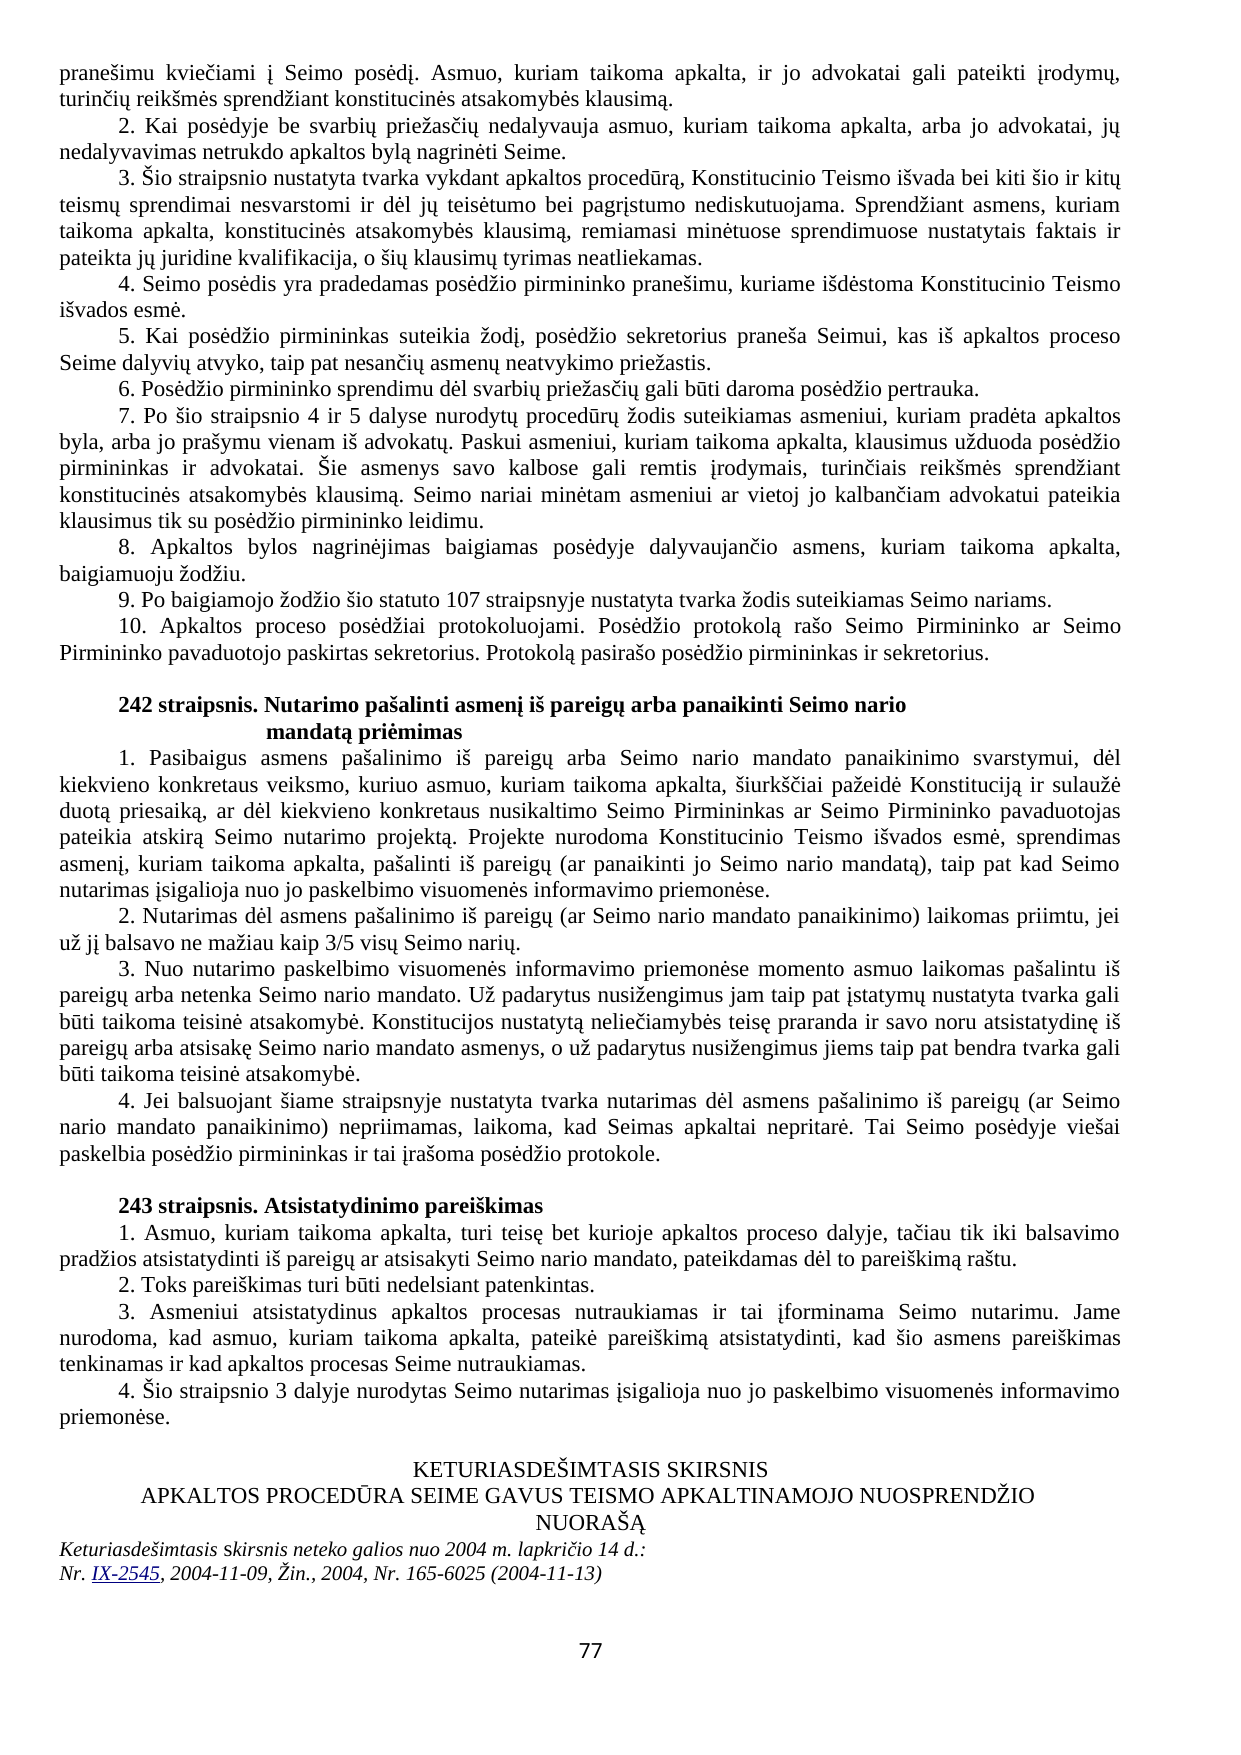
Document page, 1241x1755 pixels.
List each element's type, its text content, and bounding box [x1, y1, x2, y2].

text 1. Pasibaigus asmens pašalinimo iš pareigų arba Seimo nario mandato panaikinimo svarstymui, dėl kiekvieno konkretaus veiksmo, kuriuo asmuo, kuriam taikoma apkalta, šiurkščiai pažeidė Konstituciją ir sulaužė duotą priesaiką, ar dėl kiekvieno konkretaus nusikaltimo Seimo Pirmininkas ar Seimo Pirmininko pavaduotojas pateikia atskirą Seimo nutarimo projektą. Projekte nurodoma Konstitucinio Teismo išvados esmė, sprendimas asmenį, kuriam taikoma apkalta, pašalinti iš pareigų (ar panaikinti jo Seimo nario mandatą), taip pat kad Seimo nutarimas įsigalioja nuo jo paskelbimo visuomenės informavimo priemonėse. [59, 744, 1122, 902]
text 9. Po baigiamojo žodžio šio statuto 107 straipsnyje nustatyta tvarka žodis suteikiamas Seimo nariams. [59, 586, 1122, 612]
text Keturiasdešimtasis skirsnis neteko galios nuo 2004 m. lapkričio 14 d.: [59, 1535, 1122, 1561]
text Nr. IX-2545, 2004-11-09, Žin., 2004, Nr. 165-6025 (2004-11-13) [59, 1561, 1122, 1585]
text nuorašą [59, 1508, 1122, 1535]
text Apkaltos procedūra Seime gavus teismo apkaltinamojo nuosprendžio [59, 1482, 1122, 1508]
text KETURIASDEŠIMTASIS SKIRSNIS [59, 1456, 1122, 1482]
text 2. Nutarimas dėl asmens pašalinimo iš pareigų (ar Seimo nario mandato panaikinimo) laikomas priimtu, jei už jį balsavo ne mažiau kaip 3/5 visų Seimo narių. [59, 902, 1122, 955]
text 4. Seimo posėdis yra pradedamas posėdžio pirmininko pranešimu, kuriame išdėstoma Konstitucinio Teismo išvados esmė. [59, 270, 1122, 323]
text 242 straipsnis. Nutarimo pašalinti asmenį iš pareigų arba panaikinti Seimo nario [59, 692, 1122, 718]
text 243 straipsnis. Atsistatydinimo pareiškimas [59, 1192, 1122, 1219]
text 7. Po šio straipsnio 4 ir 5 dalyse nurodytų procedūrų žodis suteikiamas asmeniui, kuriam pradėta apkaltos byla, arba jo prašymu vienam iš advokatų. Paskui asmeniui, kuriam taikoma apkalta, klausimus užduoda posėdžio pirmininkas ir advokatai. Šie asmenys savo kalbose gali remtis įrodymais, turinčiais reikšmės sprendžiant konstitucinės atsakomybės klausimą. Seimo nariai minėtam asmeniui ar vietoj jo kalbančiam advokatui pateikia klausimus tik su posėdžio pirmininko leidimu. [59, 402, 1122, 533]
text 3. Nuo nutarimo paskelbimo visuomenės informavimo priemonėse momento asmuo laikomas pašalintu iš pareigų arba netenka Seimo nario mandato. Už padarytus nusižengimus jam taip pat įstatymų nustatyta tvarka gali būti taikoma teisinė atsakomybė. Konstitucijos nustatytą neliečiamybės teisę praranda ir savo noru atsistatydinę iš pareigų arba atsisakę Seimo nario mandato asmenys, o už padarytus nusižengimus jiems taip pat bendra tvarka gali būti taikoma teisinė atsakomybė. [59, 955, 1122, 1087]
text 3. Asmeniui atsistatydinus apkaltos procesas nutraukiamas ir tai įforminama Seimo nutarimu. Jame nurodoma, kad asmuo, kuriam taikoma apkalta, pateikė pareiškimą atsistatydinti, kad šio asmens pareiškimas tenkinamas ir kad apkaltos procesas Seime nutraukiamas. [59, 1298, 1122, 1377]
text 3. Šio straipsnio nustatyta tvarka vykdant apkaltos procedūrą, Konstitucinio Teismo išvada bei kiti šio ir kitų teismų sprendimai nesvarstomi ir dėl jų teisėtumo bei pagrįstumo nediskutuojama. Sprendžiant asmens, kuriam taikoma apkalta, konstitucinės atsakomybės klausimą, remiamasi minėtuose sprendimuose nustatytais faktais ir pateikta jų juridine kvalifikacija, o šių klausimų tyrimas neatliekamas. [59, 164, 1122, 270]
text mandatą priėmimas [59, 718, 1122, 744]
text 4. Jei balsuojant šiame straipsnyje nustatyta tvarka nutarimas dėl asmens pašalinimo iš pareigų (ar Seimo nario mandato panaikinimo) nepriimamas, laikoma, kad Seimas apkaltai nepritarė. Tai Seimo posėdyje viešai paskelbia posėdžio pirmininkas ir tai įrašoma posėdžio protokole. [59, 1087, 1122, 1166]
text 10. Apkaltos proceso posėdžiai protokoluojami. Posėdžio protokolą rašo Seimo Pirmininko ar Seimo Pirmininko pavaduotojo paskirtas sekretorius. Protokolą pasirašo posėdžio pirmininkas ir sekretorius. [59, 612, 1122, 665]
text pranešimu kviečiami į Seimo posėdį. Asmuo, kuriam taikoma apkalta, ir jo advokatai gali pateikti įrodymų, turinčių reikšmės sprendžiant konstitucinės atsakomybės klausimą. [59, 59, 1122, 112]
text 2. Toks pareiškimas turi būti nedelsiant patenkintas. [59, 1271, 1122, 1298]
text 8. Apkaltos bylos nagrinėjimas baigiamas posėdyje dalyvaujančio asmens, kuriam taikoma apkalta, baigiamuoju žodžiu. [59, 533, 1122, 586]
text 4. Šio straipsnio 3 dalyje nurodytas Seimo nutarimas įsigalioja nuo jo paskelbimo visuomenės informavimo priemonėse. [59, 1377, 1122, 1429]
text 2. Kai posėdyje be svarbių priežasčių nedalyvauja asmuo, kuriam taikoma apkalta, arba jo advokatai, jų nedalyvavimas netrukdo apkaltos bylą nagrinėti Seime. [59, 112, 1122, 164]
text 1. Asmuo, kuriam taikoma apkalta, turi teisę bet kurioje apkaltos proceso dalyje, tačiau tik iki balsavimo pradžios atsistatydinti iš pareigų ar atsisakyti Seimo nario mandato, pateikdamas dėl to pareiškimą raštu. [59, 1219, 1122, 1271]
text 5. Kai posėdžio pirmininkas suteikia žodį, posėdžio sekretorius praneša Seimui, kas iš apkaltos proceso Seime dalyvių atvyko, taip pat nesančių asmenų neatvykimo priežastis. [59, 323, 1122, 375]
text 6. Posėdžio pirmininko sprendimu dėl svarbių priežasčių gali būti daroma posėdžio pertrauka. [59, 375, 1122, 402]
